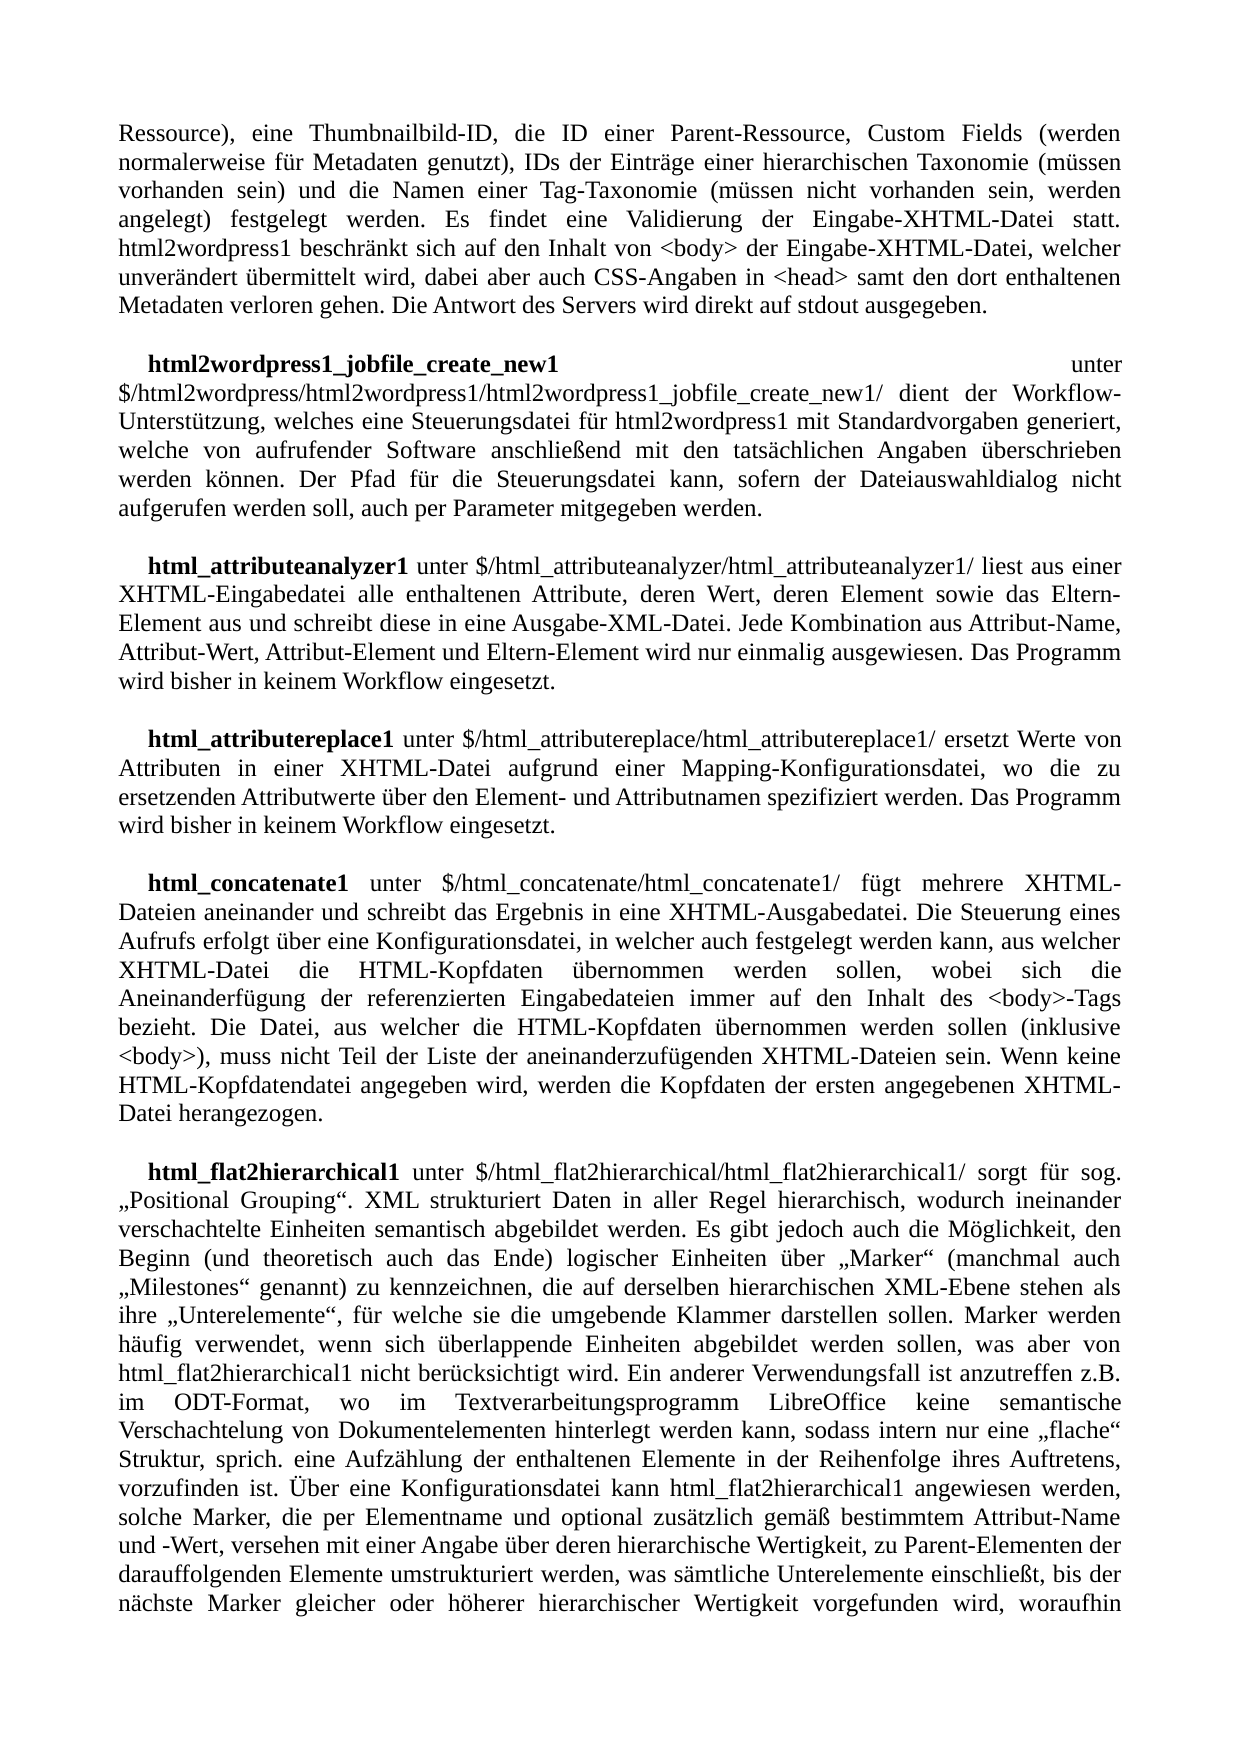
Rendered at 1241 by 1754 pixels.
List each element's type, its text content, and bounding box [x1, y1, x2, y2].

text html_attributereplace1 unter $/html_attributereplace/html_attributereplace1/ ersetzt Werte von Attributen in einer XHTML-Datei aufgrund einer Mapping-Konfigurationsdatei, wo die zu ersetzenden Attributwerte über den Element- und Attributnamen spezifiziert werden. Das Programm wird bisher in keinem Workflow eingesetzt. [118, 724, 1122, 839]
text html_attributeanalyzer1 unter $/html_attributeanalyzer/html_attributeanalyzer1/ liest aus einer XHTML-Eingabedatei alle enthaltenen Attribute, deren Wert, deren Element sowie das Eltern-Element aus und schreibt diese in eine Ausgabe-XML-Datei. Jede Kombination aus Attribut-Name, Attribut-Wert, Attribut-Element und Eltern-Element wird nur einmalig ausgewiesen. Das Programm wird bisher in keinem Workflow eingesetzt. [118, 551, 1122, 694]
text html2wordpress1_jobfile_create_new1 unter $/html2wordpress/html2wordpress1/html2wordpress1_jobfile_create_new1/ dient der Workflow-Unterstützung, welches eine Steuerungsdatei für html2wordpress1 mit Standardvorgaben generiert, welche von aufrufender Software anschließend mit den tatsächlichen Angaben überschrieben werden können. Der Pfad für die Steuerungsdatei kann, sofern der Dateiauswahldialog nicht aufgerufen werden soll, auch per Parameter mitgegeben werden. [118, 349, 1122, 521]
text Ressource), eine Thumbnailbild-ID, die ID einer Parent-Ressource, Custom Fields (werden normalerweise für Metadaten genutzt), IDs der Einträge einer hierarchischen Taxonomie (müssen vorhanden sein) und die Namen einer Tag-Taxonomie (müssen nicht vorhanden sein, werden angelegt) festgelegt werden. Es findet eine Validierung der Eingabe-XHTML-Datei statt. html2wordpress1 beschränkt sich auf den Inhalt von <body> der Eingabe-XHTML-Datei, welcher unverändert übermittelt wird, dabei aber auch CSS-Angaben in <head> samt den dort enthaltenen Metadaten verloren gehen. Die Antwort des Servers wird direkt auf stdout ausgegeben. [118, 118, 1122, 319]
text html_flat2hierarchical1 unter $/html_flat2hierarchical/html_flat2hierarchical1/ sorgt für sog. „Positional Grouping“. XML strukturiert Daten in aller Regel hierarchisch, wodurch ineinander verschachtelte Einheiten semantisch abgebildet werden. Es gibt jedoch auch die Möglichkeit, den Beginn (und theoretisch auch das Ende) logischer Einheiten über „Marker“ (manchmal auch „Milestones“ genannt) zu kennzeichnen, die auf derselben hierarchischen XML-Ebene stehen als ihre „Unterelemente“, für welche sie die umgebende Klammer darstellen sollen. Marker werden häufig verwendet, wenn sich überlappende Einheiten abgebildet werden sollen, was aber von html_flat2hierarchical1 nicht berücksichtigt wird. Ein anderer Verwendungsfall ist anzutreffen z.B. im ODT-Format, wo im Textverarbeitungsprogramm LibreOffice keine semantische Verschachtelung von Dokumentelementen hinterlegt werden kann, sodass intern nur eine „flache“ Struktur, sprich. eine Aufzählung der enthaltenen Elemente in der Reihenfolge ihres Auftretens, vorzufinden ist. Über eine Konfigurationsdatei kann html_flat2hierarchical1 angewiesen werden, solche Marker, die per Elementname und optional zusätzlich gemäß bestimmtem Attribut-Name und -Wert, versehen mit einer Angabe über deren hierarchische Wertigkeit, zu Parent-Elementen der darauffolgenden Elemente umstrukturiert werden, was sämtliche Unterelemente einschließt, bis der nächste Marker gleicher oder höherer hierarchischer Wertigkeit vorgefunden wird, woraufhin [118, 1157, 1122, 1617]
text html_concatenate1 unter $/html_concatenate/html_concatenate1/ fügt mehrere XHTML-Dateien aneinander und schreibt das Ergebnis in eine XHTML-Ausgabedatei. Die Steuerung eines Aufrufs erfolgt über eine Konfigurationsdatei, in welcher auch festgelegt werden kann, aus welcher XHTML-Datei die HTML-Kopfdaten übernommen werden sollen, wobei sich die Aneinanderfügung der referenzierten Eingabedateien immer auf den Inhalt des <body>-Tags bezieht. Die Datei, aus welcher die HTML-Kopfdaten übernommen werden sollen (inklusive <body>), muss nicht Teil der Liste der aneinanderzufügenden XHTML-Dateien sein. Wenn keine HTML-Kopfdatendatei angegeben wird, werden die Kopfdaten der ersten angegebenen XHTML-Datei herangezogen. [118, 868, 1122, 1127]
